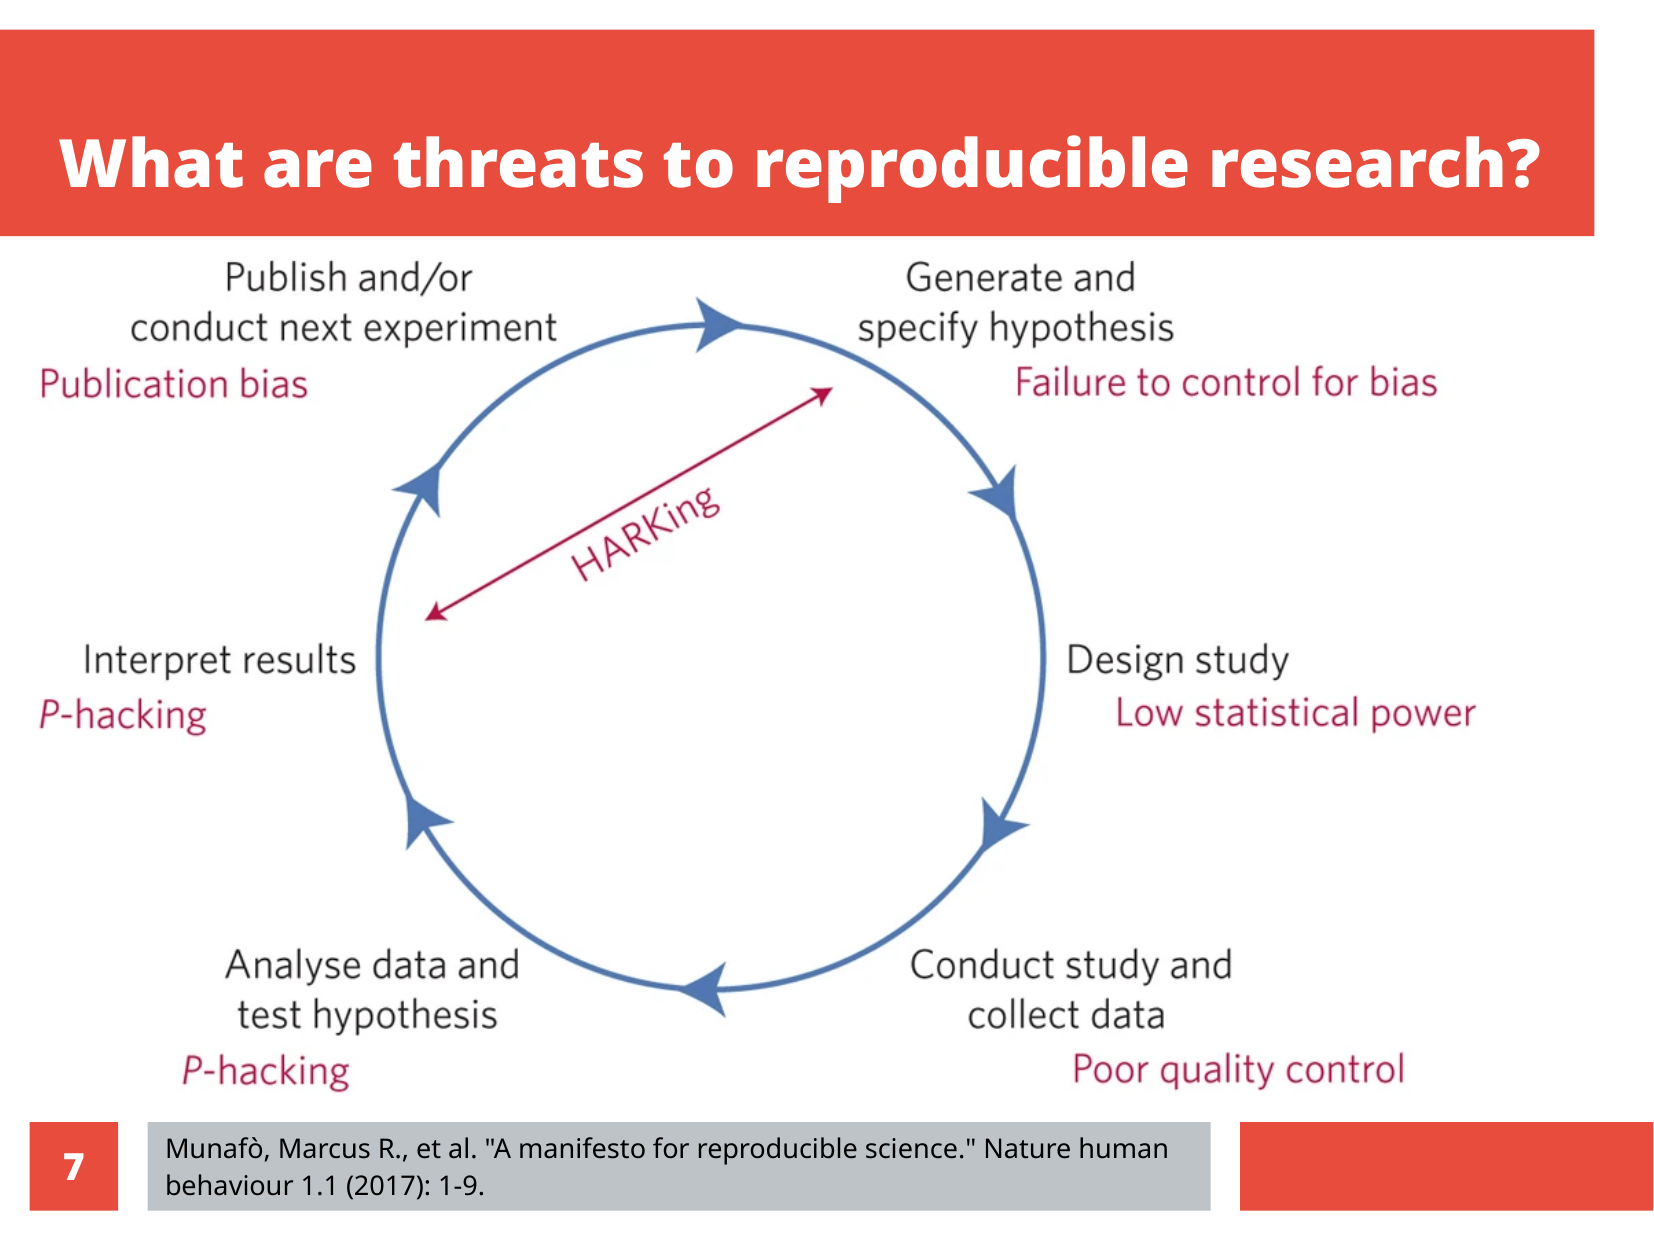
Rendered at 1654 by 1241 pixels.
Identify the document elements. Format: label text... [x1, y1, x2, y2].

text_box Munafò, Marcus R., et al. "A manifesto for reproducible science." Nature human behaviour 1.1 (2017): 1-9. [150, 1122, 1186, 1201]
picture [37, 257, 1480, 1096]
title What are threats to reproducible research? [59, 59, 1595, 207]
